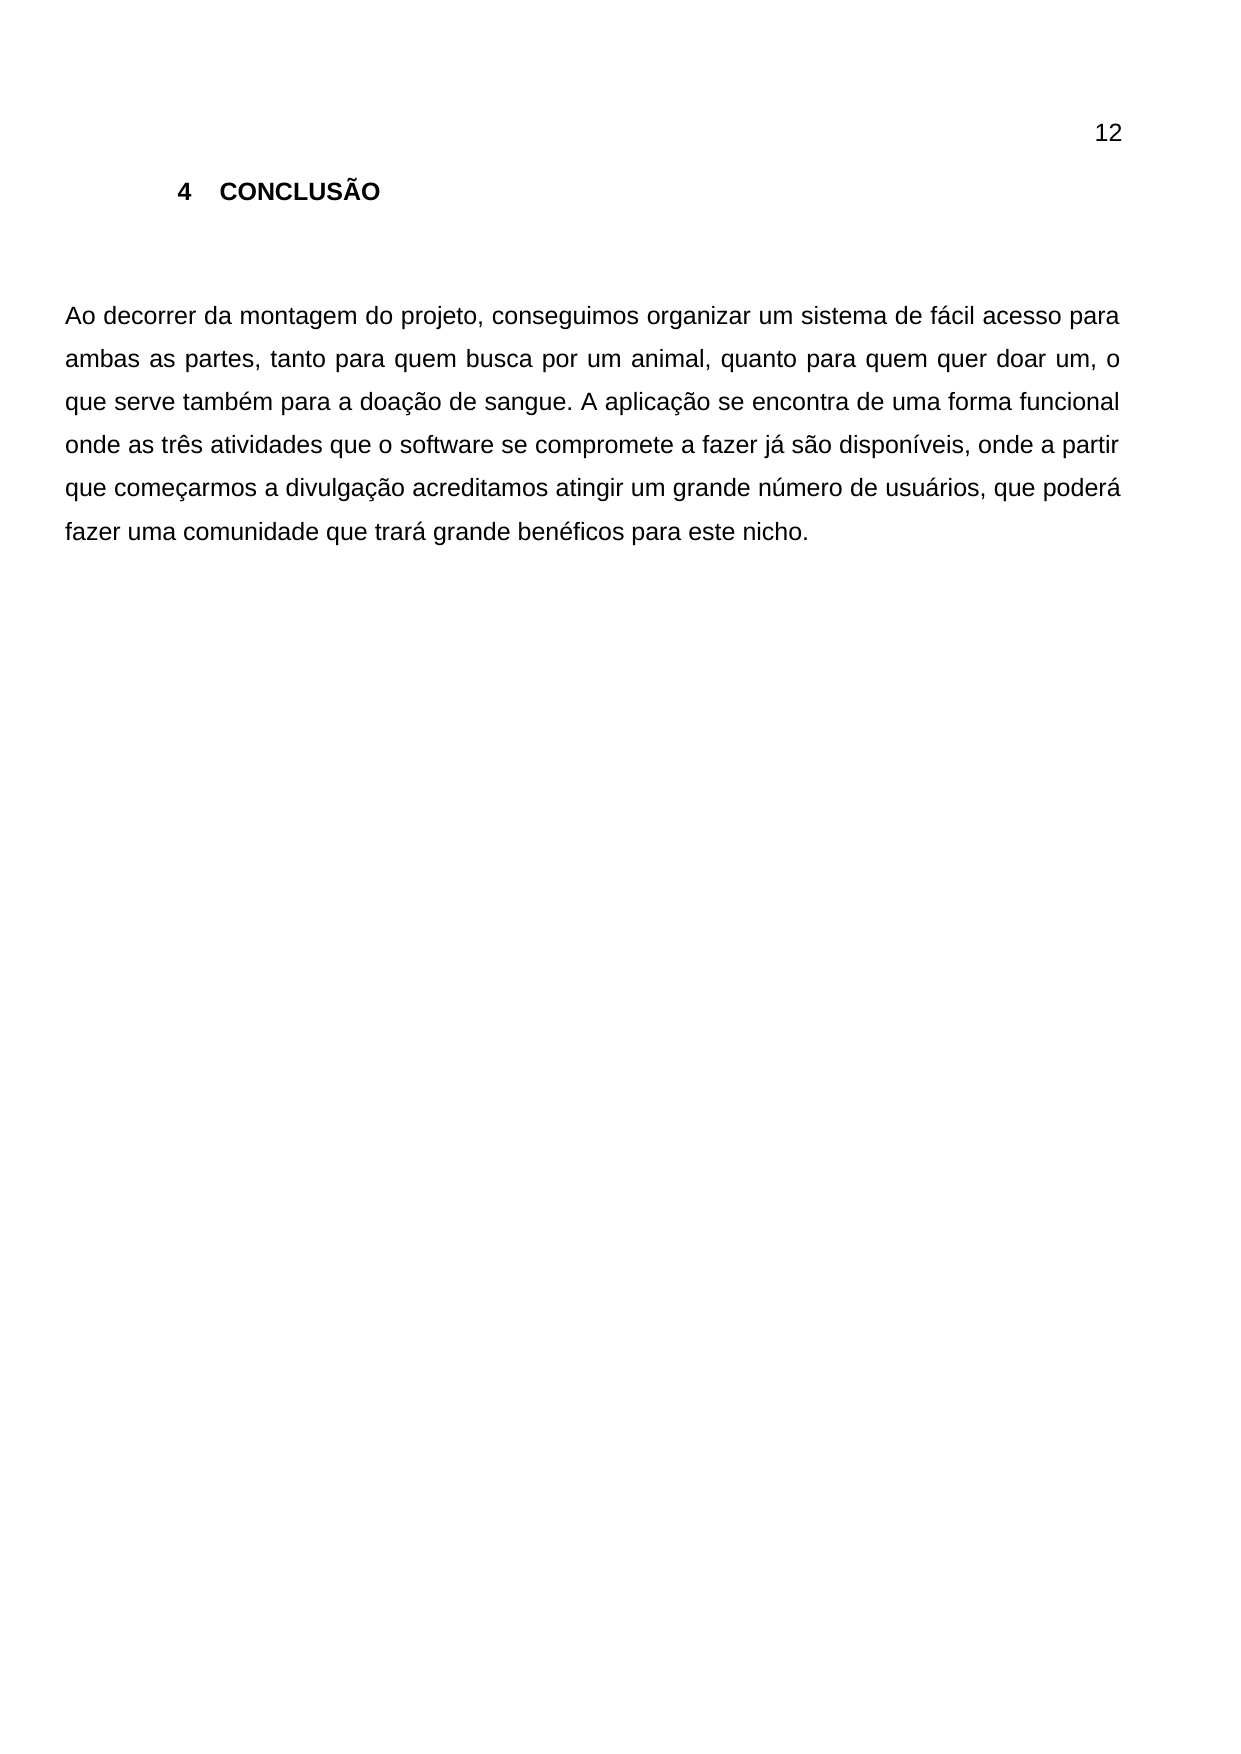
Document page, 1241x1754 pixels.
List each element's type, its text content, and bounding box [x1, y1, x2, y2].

subtitle CONCLUSÃO [177, 177, 1122, 249]
text Ao decorrer da montagem do projeto, conseguimos organizar um sistema de fácil acesso para ambas as partes, tanto para quem busca por um animal, quanto para quem quer doar um, o que serve também para a doação de sangue. A aplicação se encontra de uma forma funcional onde as três atividades que o software se compromete a fazer já são disponíveis, onde a partir que começarmos a divulgação acreditamos atingir um grande número de usuários, que poderá fazer uma comunidade que trará grande benéficos para este nicho. [65, 301, 1122, 545]
